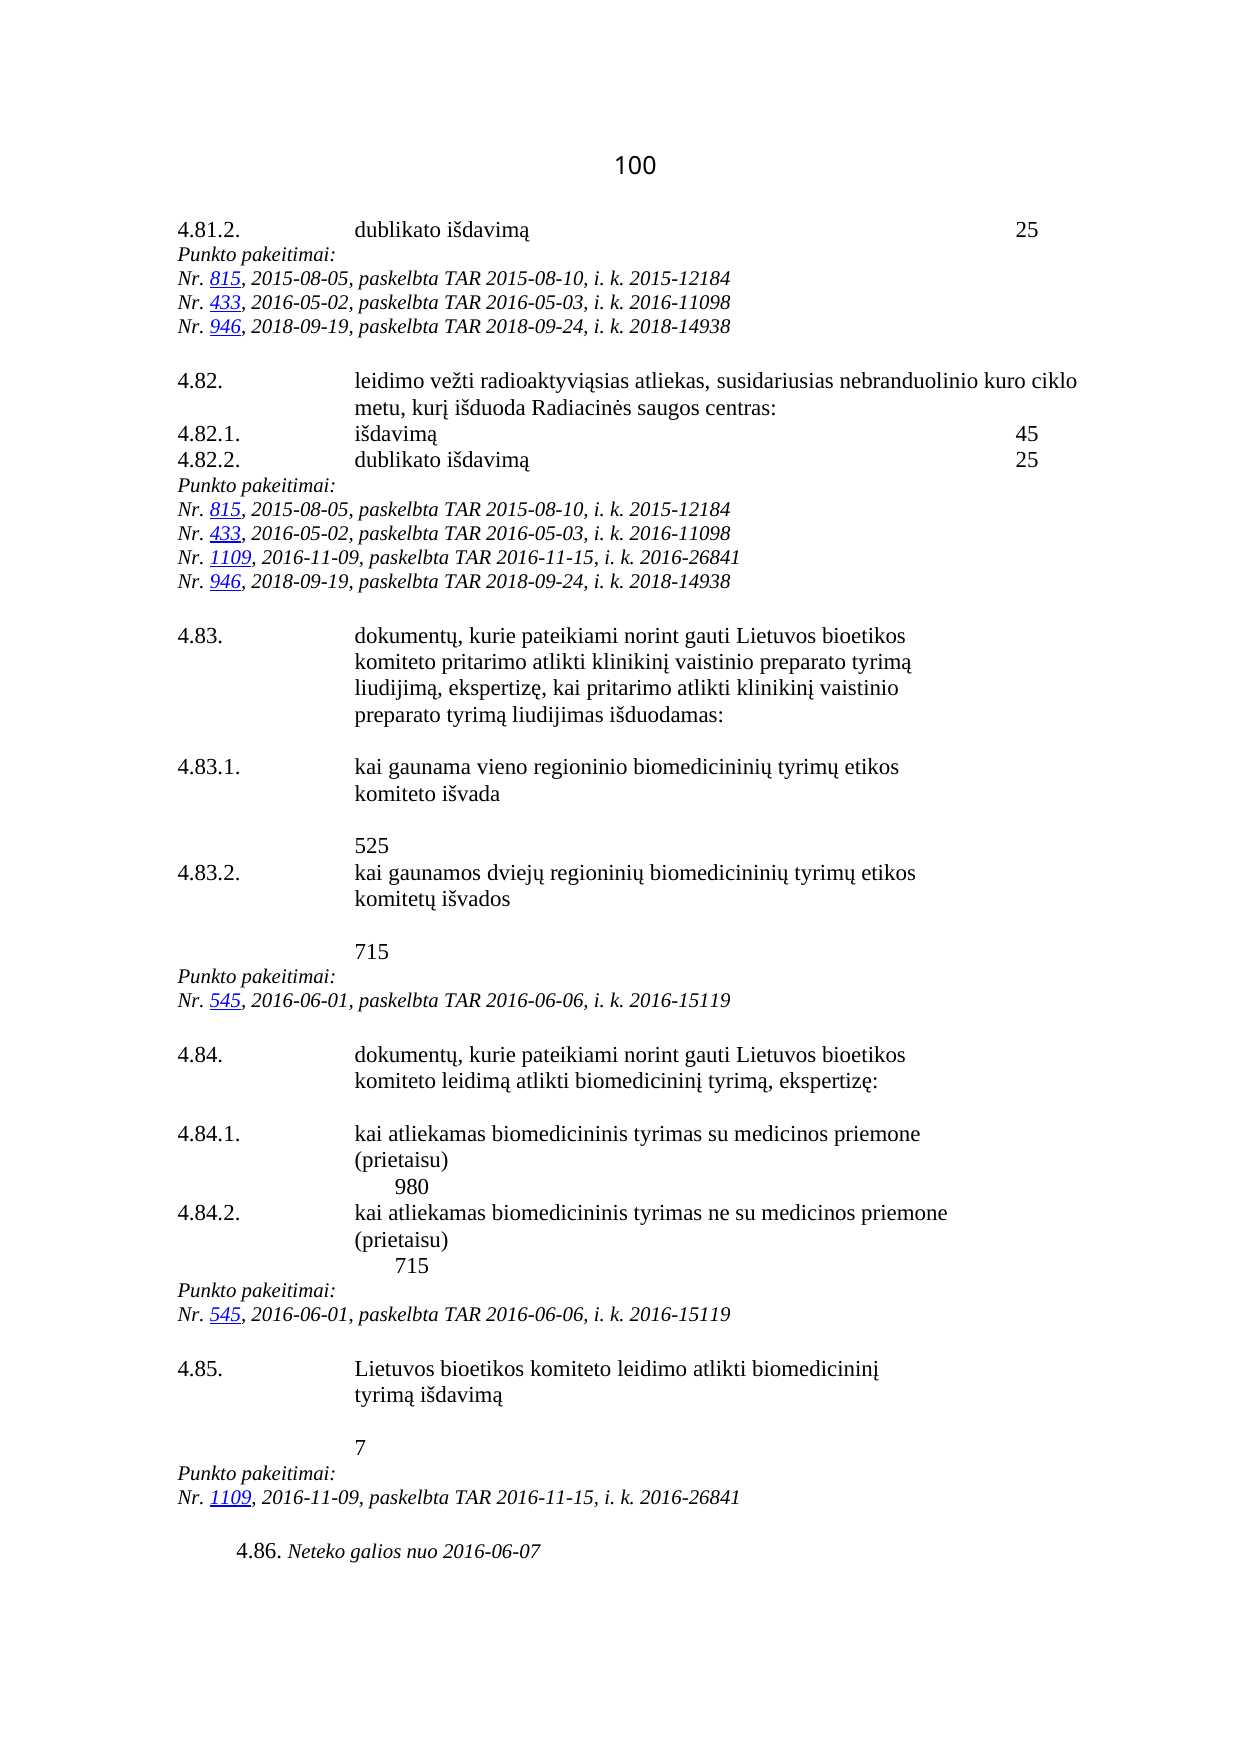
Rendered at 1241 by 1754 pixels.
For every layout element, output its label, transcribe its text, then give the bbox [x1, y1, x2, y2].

text Nr. 545, 2016-06-01, paskelbta TAR 2016-06-06, i. k. 2016-15119 [177, 1302, 1093, 1326]
text Punkto pakeitimai: [177, 964, 1093, 988]
text Nr. 815, 2015-08-05, paskelbta TAR 2015-08-10, i. k. 2015-12184 [177, 497, 1093, 521]
text Nr. 946, 2018-09-19, paskelbta TAR 2018-09-24, i. k. 2018-14938 [177, 569, 1093, 593]
text 4.82.2. dublikato išdavimą 25 [177, 446, 1093, 473]
text 4.83.2. kai gaunamos dviejų regioninių biomedicininių tyrimų etikos komitetų išvados 715 [177, 859, 945, 964]
text 4.83.1. kai gaunama vieno regioninio biomedicininių tyrimų etikos komiteto išvada 525 [177, 753, 945, 859]
text Punkto pakeitimai: [177, 1278, 1093, 1302]
text tyrimą išdavimą 7 [354, 1382, 892, 1461]
text Nr. 815, 2015-08-05, paskelbta TAR 2015-08-10, i. k. 2015-12184 [177, 266, 1093, 290]
text 4.84. dokumentų, kurie pateikiami norint gauti Lietuvos bioetikos komiteto leidimą atlikti biomedicininį tyrimą, ekspertizę: [177, 1041, 975, 1120]
text Punkto pakeitimai: [177, 1461, 1093, 1485]
text Punkto pakeitimai: [177, 242, 1093, 266]
text Nr. 545, 2016-06-01, paskelbta TAR 2016-06-06, i. k. 2016-15119 [177, 988, 1093, 1012]
text 4.83. dokumentų, kurie pateikiami norint gauti Lietuvos bioetikos komiteto pritarimo atlikti klinikinį vaistinio preparato tyrimą liudijimą, ekspertizę, kai pritarimo atlikti klinikinį vaistinio preparato tyrimą liudijimas išduodamas: [177, 622, 945, 753]
text Punkto pakeitimai: [177, 473, 1093, 497]
text 4.86. Neteko galios nuo 2016-06-07 [177, 1537, 1093, 1564]
text 4.82.1. išdavimą 45 [177, 420, 1093, 446]
text Nr. 433, 2016-05-02, paskelbta TAR 2016-05-03, i. k. 2016-11098 [177, 521, 1093, 545]
text 4.84.2. kai atliekamas biomedicininis tyrimas ne su medicinos priemone (prietaisu) 715 [177, 1199, 975, 1278]
text 4.81.2. dublikato išdavimą 25 [177, 216, 1093, 242]
text Nr. 1109, 2016-11-09, paskelbta TAR 2016-11-15, i. k. 2016-26841 [177, 545, 1093, 569]
text 4.82. leidimo vežti radioaktyviąsias atliekas, susidariusias nebranduolinio kuro ciklo metu, kurį išduoda Radiacinės saugos centras: [177, 367, 1093, 420]
text Nr. 1109, 2016-11-09, paskelbta TAR 2016-11-15, i. k. 2016-26841 [177, 1485, 1093, 1509]
text Nr. 946, 2018-09-19, paskelbta TAR 2018-09-24, i. k. 2018-14938 [177, 314, 1093, 338]
text 4.84.1. kai atliekamas biomedicininis tyrimas su medicinos priemone (prietaisu) 980 [177, 1120, 975, 1199]
text Nr. 433, 2016-05-02, paskelbta TAR 2016-05-03, i. k. 2016-11098 [177, 290, 1093, 314]
text 4.85. Lietuvos bioetikos komiteto leidimo atlikti biomedicininį [177, 1355, 892, 1382]
